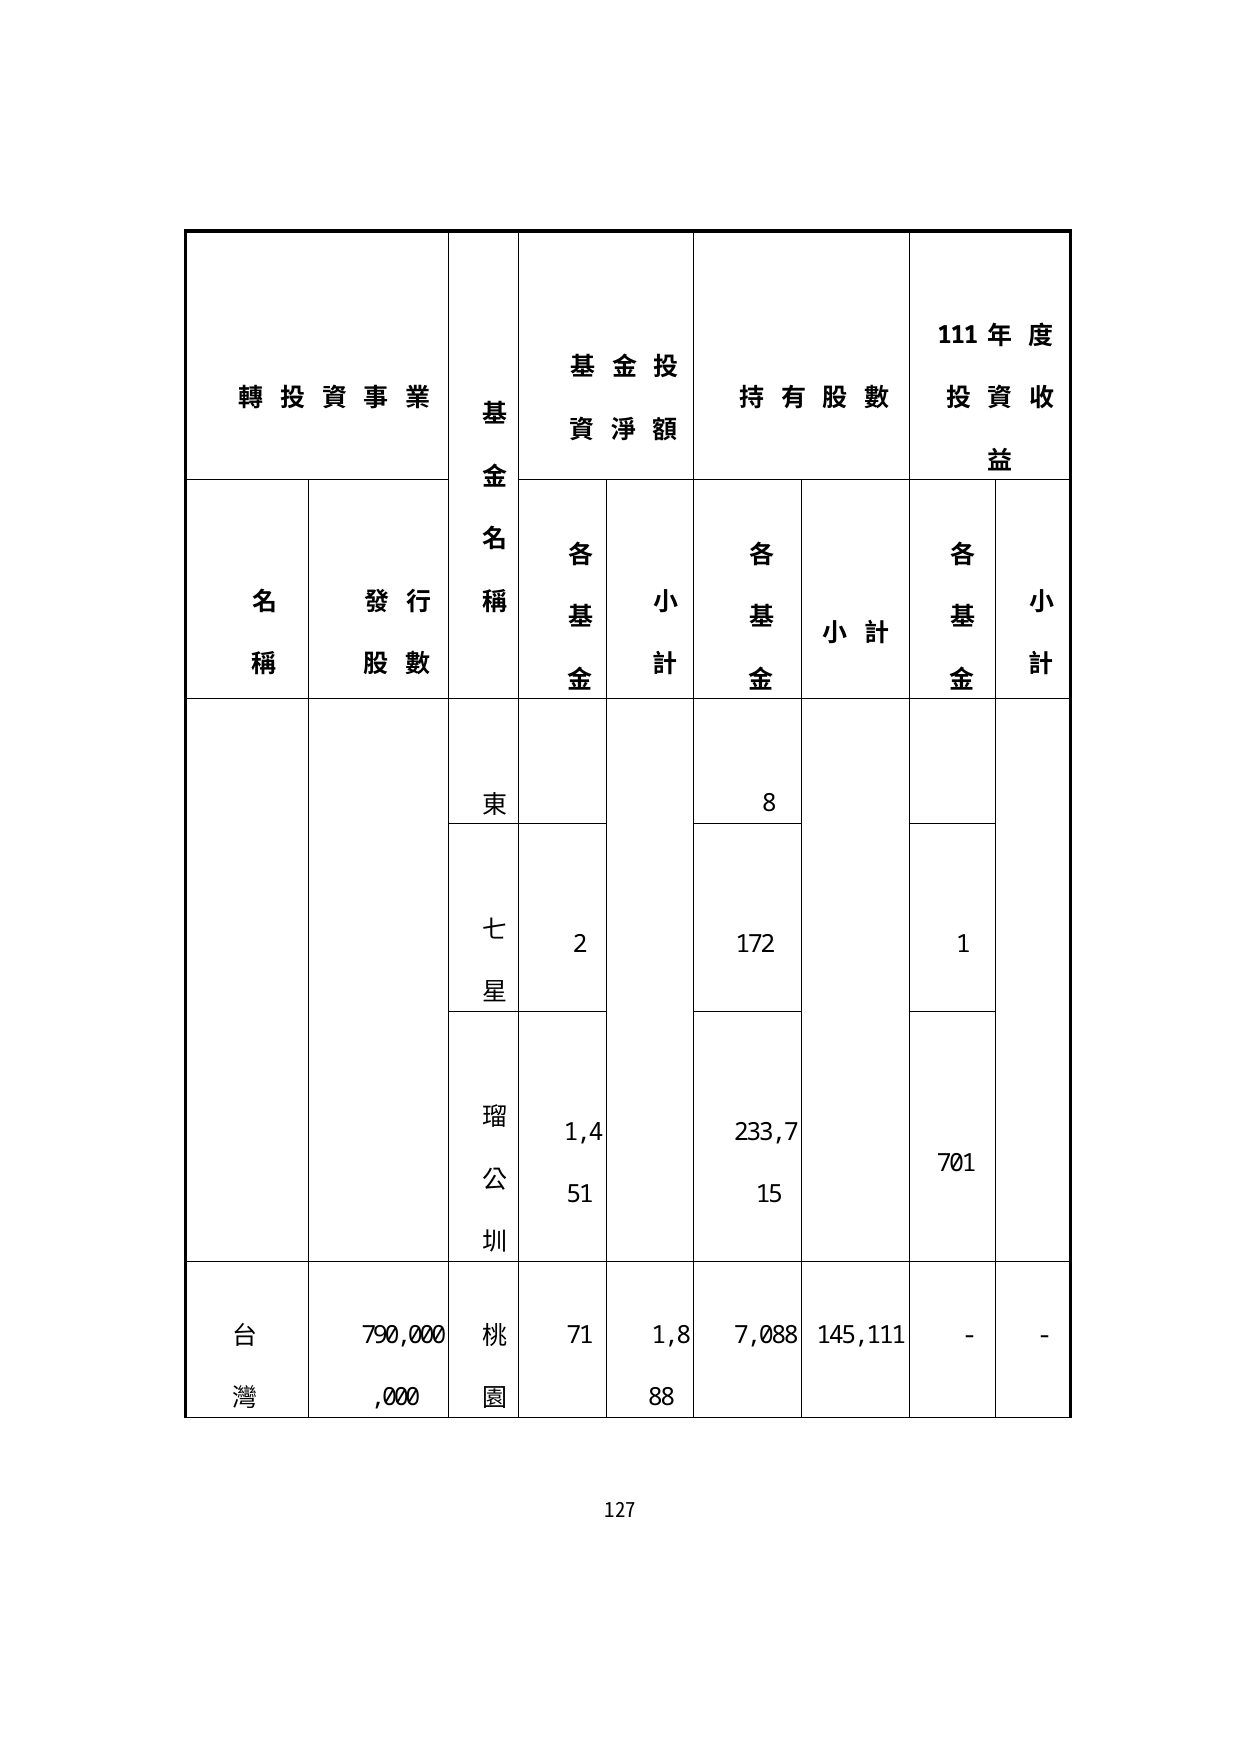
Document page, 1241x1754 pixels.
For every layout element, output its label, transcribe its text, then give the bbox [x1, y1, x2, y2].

table_cell - [996, 1262, 1069, 1417]
table_cell 小計 [802, 480, 909, 698]
table_header 基金名稱 [449, 233, 518, 698]
table_cell [996, 699, 1069, 1261]
table_cell 790,000,000 [309, 1262, 448, 1417]
table_cell 各基金 [910, 480, 995, 698]
table_cell [910, 699, 995, 823]
table_cell 172 [694, 824, 801, 1011]
table_cell [519, 699, 606, 823]
table_cell 145,111 [802, 1262, 909, 1417]
table_cell 七星 [449, 824, 518, 1011]
table_cell 233,715 [694, 1012, 801, 1261]
table_cell - [910, 1262, 995, 1417]
table_cell 東 [449, 699, 518, 823]
table_cell 各基金 [519, 480, 606, 698]
table_cell 發行股數 [309, 480, 448, 698]
table_cell 瑠公圳 [449, 1012, 518, 1261]
table_header 轉投資事業 [187, 233, 448, 479]
table_cell 7,088 [694, 1262, 801, 1417]
table_cell 小計 [607, 480, 693, 698]
table_cell 71 [519, 1262, 606, 1417]
table_header 基金投資淨額 [519, 233, 693, 479]
table_cell 701 [910, 1012, 995, 1261]
table_cell 各基金 [694, 480, 801, 698]
table_cell 1,888 [607, 1262, 693, 1417]
table_header 持有股數 [694, 233, 909, 479]
table_cell 1 [910, 824, 995, 1011]
table_header 111年度 投資收益 [910, 233, 1069, 479]
table_cell 8 [694, 699, 801, 823]
table_cell 名稱 [187, 480, 308, 698]
table_cell 小計 [996, 480, 1069, 698]
table_cell [309, 699, 448, 1261]
table_cell 2 [519, 824, 606, 1011]
table_cell 1,451 [519, 1012, 606, 1261]
table_cell [187, 699, 308, 1261]
table_cell 桃園 [449, 1262, 518, 1417]
table_cell [607, 699, 693, 1261]
table_cell [802, 699, 909, 1261]
table_cell 台灣 [187, 1262, 308, 1417]
